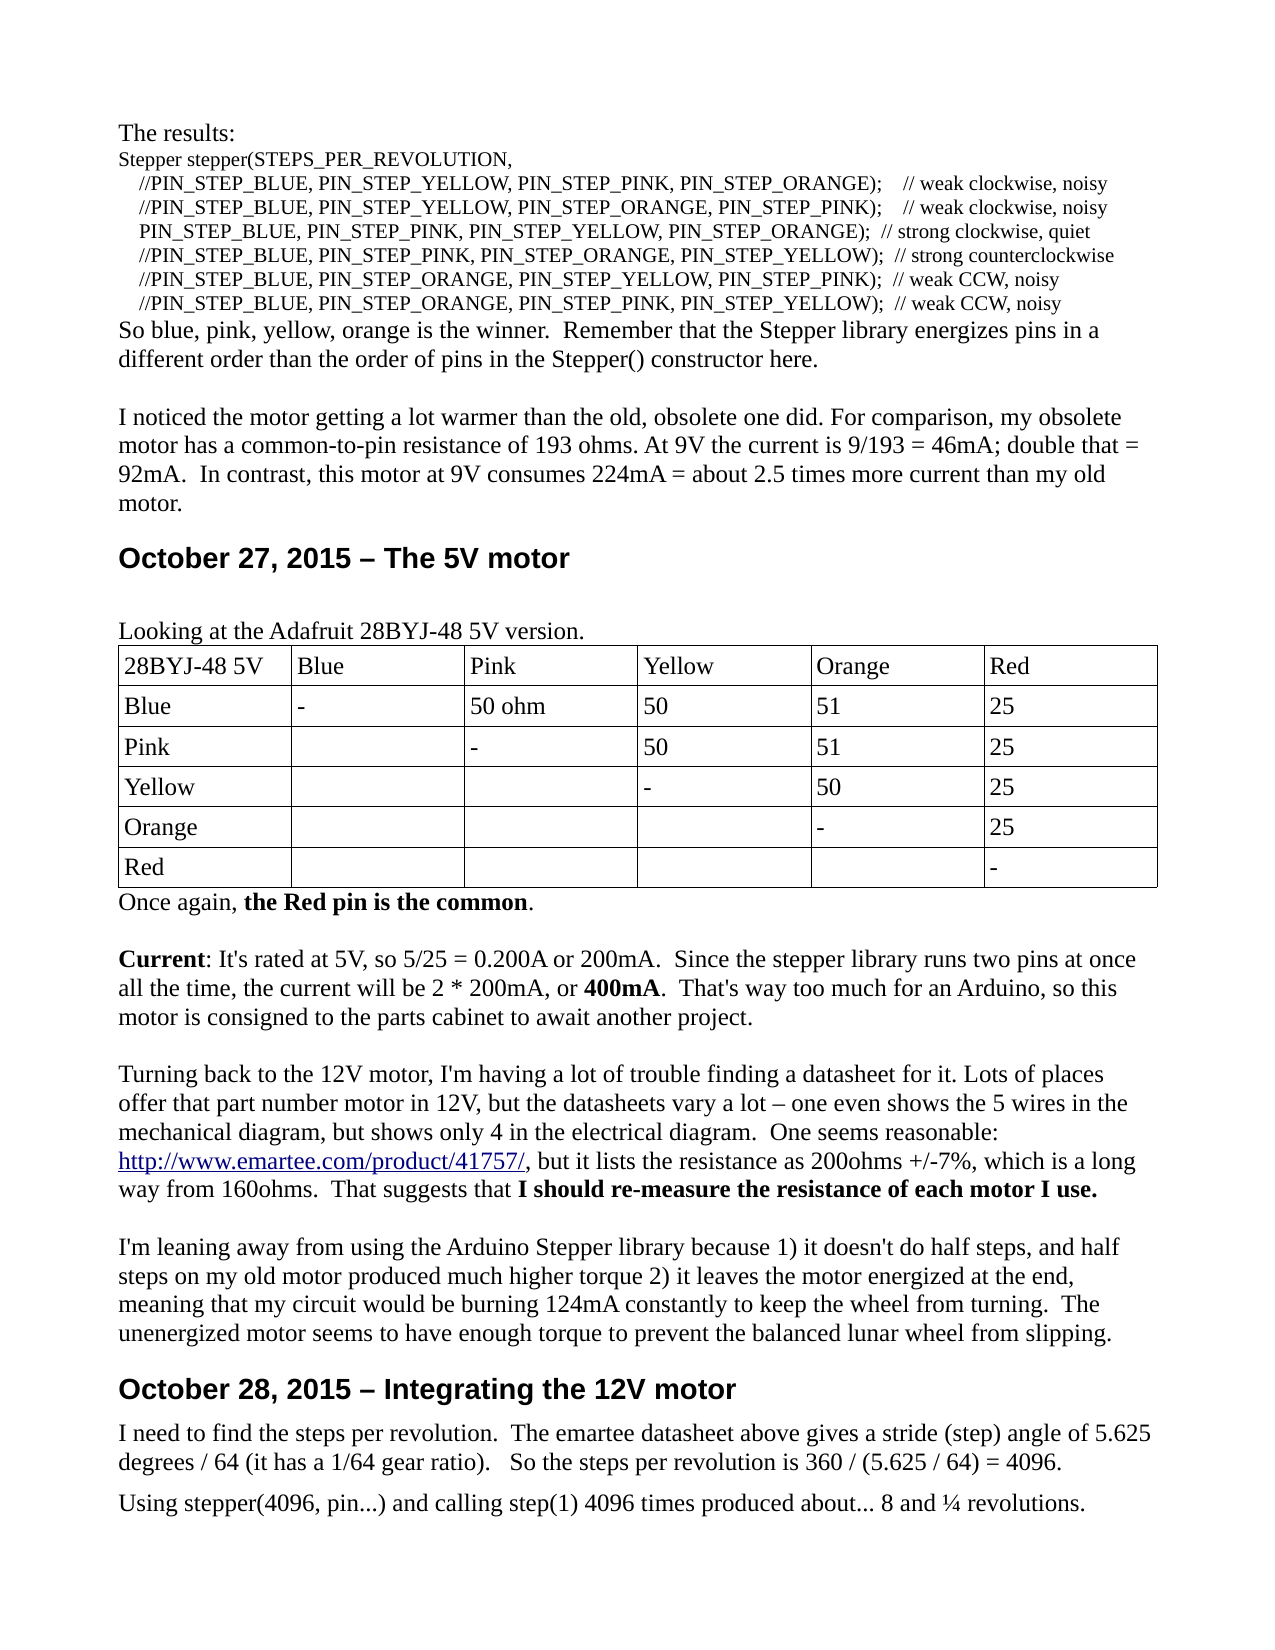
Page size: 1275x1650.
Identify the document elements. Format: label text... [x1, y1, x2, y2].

table_cell 50 [638, 686, 811, 726]
table_cell [292, 767, 464, 806]
table_cell Yellow [119, 767, 291, 806]
table_cell [292, 848, 464, 887]
table_header 28BYJ-48 5V [119, 646, 291, 685]
table_cell [465, 807, 637, 847]
text Stepper stepper(STEPS_PER_REVOLUTION, [118, 147, 1157, 171]
subtitle October 27, 2015 – The 5V motor [118, 542, 1157, 575]
text //PIN_STEP_BLUE, PIN_STEP_YELLOW, PIN_STEP_PINK, PIN_STEP_ORANGE); // weak clockwise, noisy [118, 171, 1157, 195]
table_cell Pink [119, 727, 291, 766]
table_cell [465, 848, 637, 887]
table_cell 51 [812, 686, 984, 726]
table_cell [638, 848, 811, 887]
table_cell 25 [985, 686, 1157, 726]
table_cell 50 ohm [465, 686, 637, 726]
text PIN_STEP_BLUE, PIN_STEP_PINK, PIN_STEP_YELLOW, PIN_STEP_ORANGE); // strong clockwise, quiet [118, 219, 1157, 243]
table_cell Blue [119, 686, 291, 726]
table_cell 25 [985, 807, 1157, 847]
text //PIN_STEP_BLUE, PIN_STEP_ORANGE, PIN_STEP_YELLOW, PIN_STEP_PINK); // weak CCW, noisy [118, 267, 1157, 291]
text //PIN_STEP_BLUE, PIN_STEP_YELLOW, PIN_STEP_ORANGE, PIN_STEP_PINK); // weak clockwise, noisy [118, 195, 1157, 219]
table_cell Red [119, 848, 291, 887]
table_header Orange [812, 646, 984, 685]
text //PIN_STEP_BLUE, PIN_STEP_PINK, PIN_STEP_ORANGE, PIN_STEP_YELLOW); // strong counterclockwise [118, 243, 1157, 267]
table_cell [812, 848, 984, 887]
table_cell - [812, 807, 984, 847]
table_cell 25 [985, 727, 1157, 766]
text I'm leaning away from using the Arduino Stepper library because 1) it doesn't do half steps, and half steps on my old motor produced much higher torque 2) it leaves the motor energized at the end, meaning that my circuit would be burning 124mA constantly to keep the wheel from turning. The unenergized motor seems to have enough torque to prevent the balanced lunar wheel from slipping. [118, 1232, 1157, 1347]
table_header Pink [465, 646, 637, 685]
text Current: It's rated at 5V, so 5/25 = 0.200A or 200mA. Since the stepper library runs two pins at once all the time, the current will be 2 * 200mA, or 400mA. That's way too much for an Arduino, so this motor is consigned to the parts cabinet to await another project. [118, 944, 1157, 1031]
table_cell 25 [985, 767, 1157, 806]
table_cell 51 [812, 727, 984, 766]
table_cell - [985, 848, 1157, 887]
text The results: [118, 118, 1157, 147]
text Using stepper(4096, pin...) and calling step(1) 4096 times produced about... 8 and ¼ revolutions. [118, 1488, 1157, 1517]
table_cell - [465, 727, 637, 766]
text //PIN_STEP_BLUE, PIN_STEP_ORANGE, PIN_STEP_PINK, PIN_STEP_YELLOW); // weak CCW, noisy [118, 291, 1157, 315]
table_cell 50 [812, 767, 984, 806]
table_header Red [985, 646, 1157, 685]
text Once again, the Red pin is the common. [118, 888, 1157, 916]
text I need to find the steps per revolution. The emartee datasheet above gives a stride (step) angle of 5.625 degrees / 64 (it has a 1/64 gear ratio). So the steps per revolution is 360 / (5.625 / 64) = 4096. [118, 1418, 1157, 1476]
table_cell [292, 727, 464, 766]
table_cell 50 [638, 727, 811, 766]
table_header Yellow [638, 646, 811, 685]
table_cell - [638, 767, 811, 806]
text So blue, pink, yellow, orange is the winner. Remember that the Stepper library energizes pins in a different order than the order of pins in the Stepper() constructor here. [118, 315, 1157, 373]
table_cell Orange [119, 807, 291, 847]
table_cell [465, 767, 637, 806]
table_header Blue [292, 646, 464, 685]
table_cell - [292, 686, 464, 726]
table_cell [638, 807, 811, 847]
table_cell [292, 807, 464, 847]
text Turning back to the 12V motor, I'm having a lot of trouble finding a datasheet for it. Lots of places offer that part number motor in 12V, but the datasheets vary a lot – one even shows the 5 wires in the mechanical diagram, but shows only 4 in the electrical diagram. One seems reasonable: http://www.emartee.com/product/41757/, but it lists the resistance as 200ohms +/-7%, which is a long way from 160ohms. That suggests that I should re-measure the resistance of each motor I use. [118, 1059, 1157, 1203]
text Looking at the Adafruit 28BYJ-48 5V version. [118, 616, 1157, 645]
subtitle October 28, 2015 – Integrating the 12V motor [118, 1372, 1157, 1406]
text I noticed the motor getting a lot warmer than the old, obsolete one did. For comparison, my obsolete motor has a common-to-pin resistance of 193 ohms. At 9V the current is 9/193 = 46mA; double that = 92mA. In contrast, this motor at 9V consumes 224mA = about 2.5 times more current than my old motor. [118, 402, 1157, 517]
